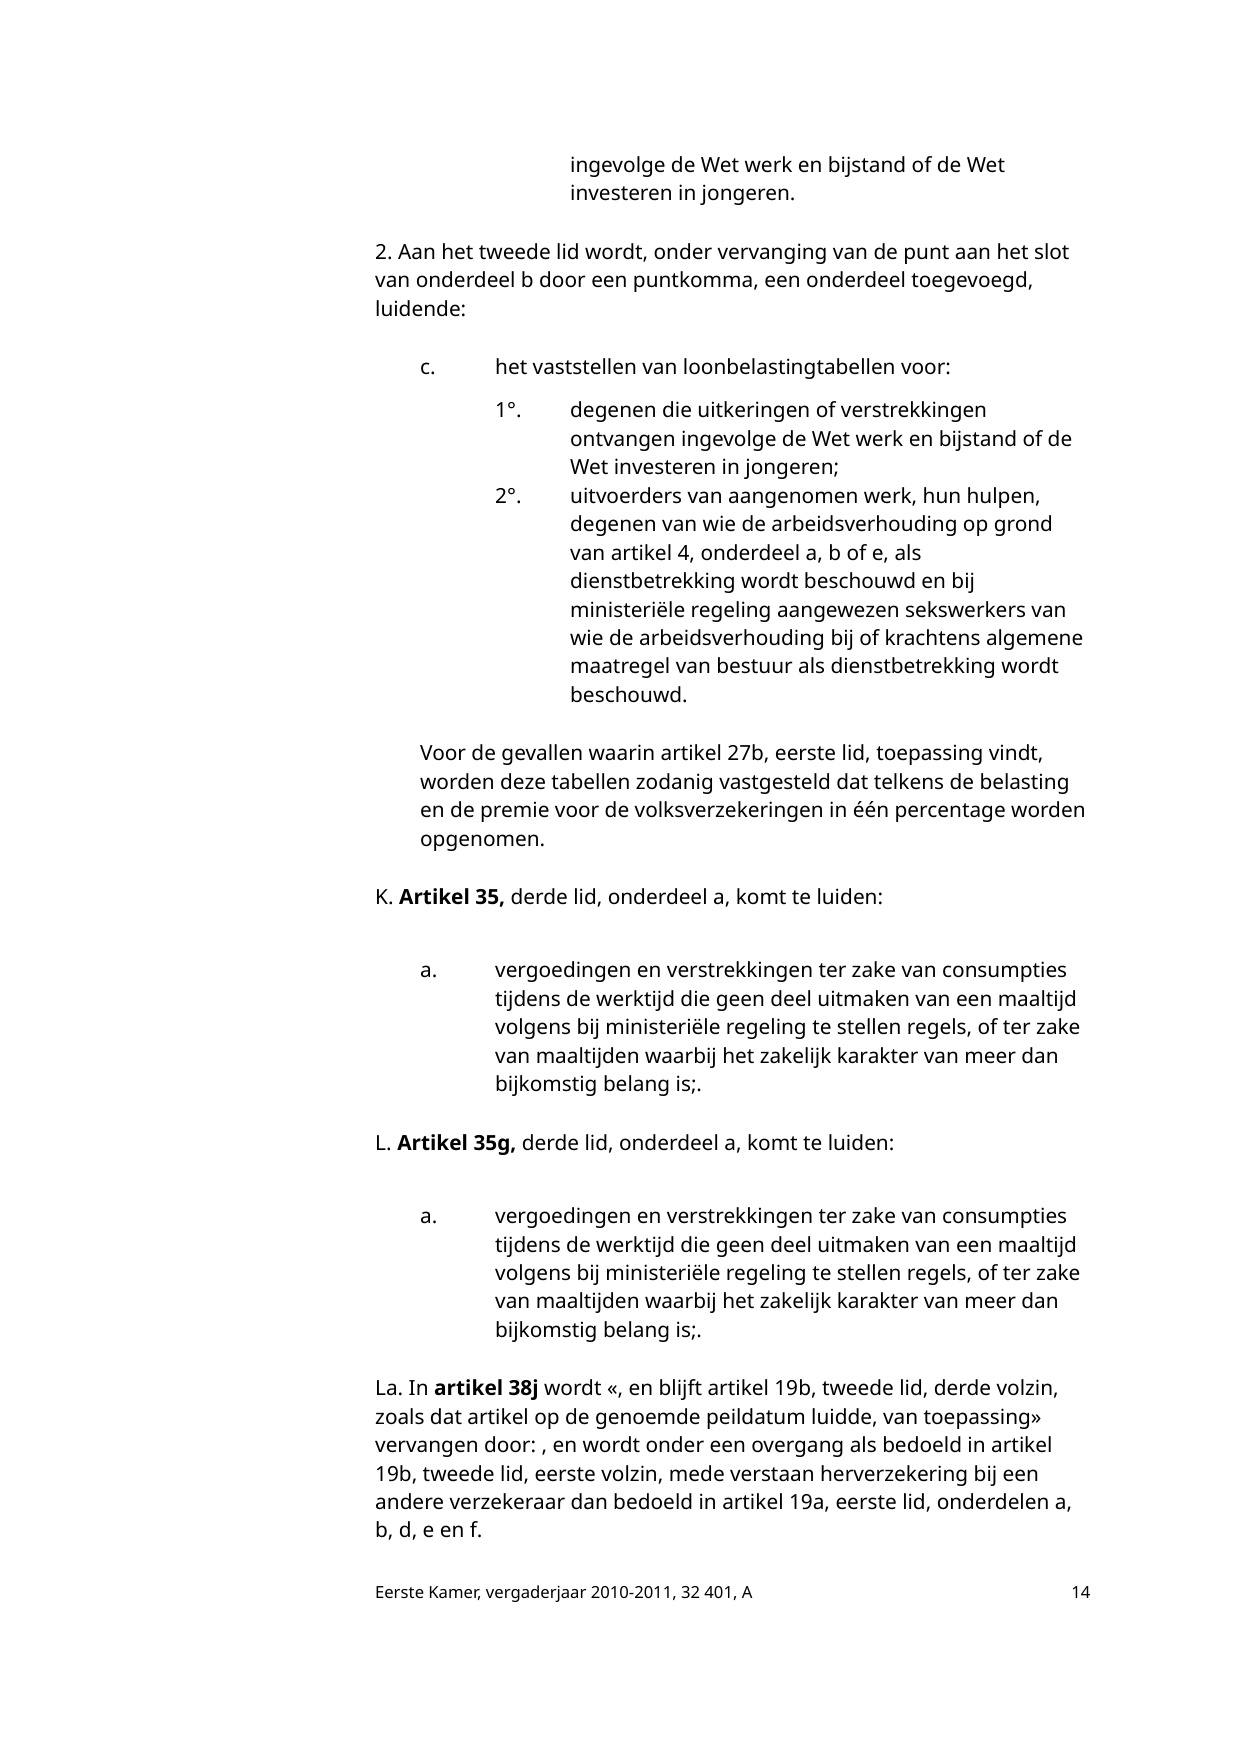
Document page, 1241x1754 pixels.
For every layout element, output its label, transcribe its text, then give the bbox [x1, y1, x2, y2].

list ingevolge de Wet werk en bijstand of de Wet investeren in jongeren. [495, 150, 1090, 207]
list degenen die uitkeringen of verstrekkingen ontvangen ingevolge de Wet werk en bijstand of de Wet investeren in jongeren; [495, 396, 1090, 481]
text La. In artikel 38j wordt «, en blijft artikel 19b, tweede lid, derde volzin, zoals dat artikel op de genoemde peildatum luidde, van toepassing» vervangen door: , en wordt onder een overgang als bedoeld in artikel 19b, tweede lid, eerste volzin, mede verstaan herverzekering bij een andere verzekeraar dan bedoeld in artikel 19a, eerste lid, onderdelen a, b, d, e en f. [375, 1373, 1090, 1544]
list vergoedingen en verstrekkingen ter zake van consumpties tijdens de werktijd die geen deel uitmaken van een maaltijd volgens bij ministeriële regeling te stellen regels, of ter zake van maaltijden waarbij het zakelijk karakter van meer dan bijkomstig belang is;. [420, 956, 1090, 1098]
list uitvoerders van aangenomen werk, hun hulpen, degenen van wie de arbeidsverhouding op grond van artikel 4, onderdeel a, b of e, als dienstbetrekking wordt beschouwd en bij ministeriële regeling aangewezen sekswerkers van wie de arbeidsverhouding bij of krachtens algemene maatregel van bestuur als dienstbetrekking wordt beschouwd. [495, 481, 1090, 708]
list het vaststellen van loonbelastingtabellen voor: [420, 352, 1090, 381]
text 2. Aan het tweede lid wordt, onder vervanging van de punt aan het slot van onderdeel b door een puntkomma, een onderdeel toegevoegd, luidende: [375, 237, 1090, 322]
text L. Artikel 35g, derde lid, onderdeel a, komt te luiden: [375, 1128, 1090, 1156]
list vergoedingen en verstrekkingen ter zake van consumpties tijdens de werktijd die geen deel uitmaken van een maaltijd volgens bij ministeriële regeling te stellen regels, of ter zake van maaltijden waarbij het zakelijk karakter van meer dan bijkomstig belang is;. [420, 1201, 1090, 1343]
text K. Artikel 35, derde lid, onderdeel a, komt te luiden: [375, 882, 1090, 911]
text Voor de gevallen waarin artikel 27b, eerste lid, toepassing vindt, worden deze tabellen zodanig vastgesteld dat telkens de belasting en de premie voor de volksverzekeringen in één percentage worden opgenomen. [420, 738, 1090, 852]
